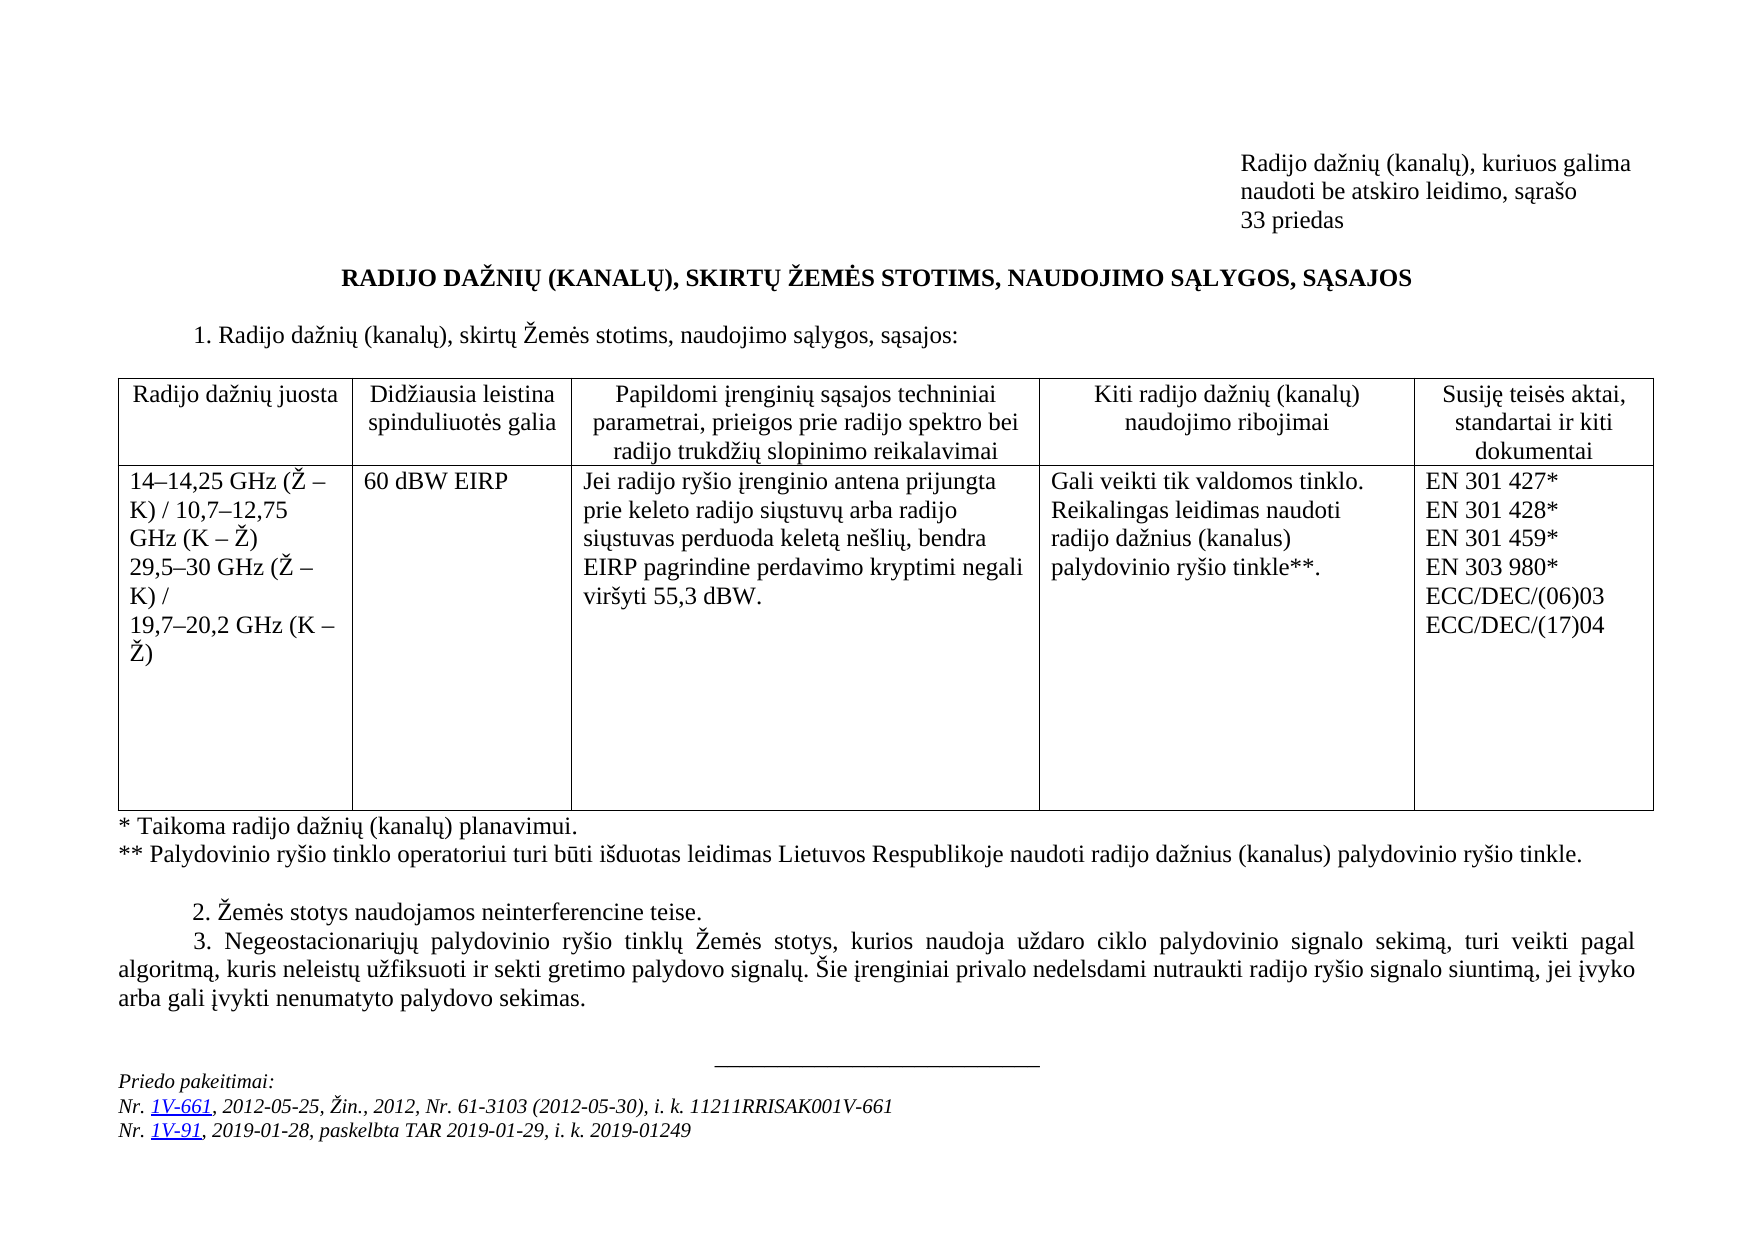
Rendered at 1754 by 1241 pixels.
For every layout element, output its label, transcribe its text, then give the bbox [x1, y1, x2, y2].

table_cell 14–14,25 GHz (Ž – K) / 10,7–12,75 GHz (K – Ž) 29,5–30 GHz (Ž – K) / 19,7–20,2 GHz (K – Ž) [119, 466, 352, 810]
table_cell 60 dBW EIRP [353, 466, 571, 810]
table_header Papildomi įrenginių sąsajos techniniai parametrai, prieigos prie radijo spektro bei radijo trukdžių slopinimo reikalavimai [572, 379, 1039, 465]
text Radijo dažnių (kanalų), kuriuos galima [118, 148, 1636, 176]
table_header Didžiausia leistina spinduliuotės galia [353, 379, 571, 465]
table_header Kiti radijo dažnių (kanalų) naudojimo ribojimai [1040, 379, 1414, 465]
text ** Palydovinio ryšio tinklo operatoriui turi būti išduotas leidimas Lietuvos Respublikoje naudoti radijo dažnius (kanalus) palydovinio ryšio tinkle. [118, 839, 1636, 868]
text Nr. 1V-661, 2012-05-25, Žin., 2012, Nr. 61-3103 (2012-05-30), i. k. 11211RRISAK001V-661 [118, 1093, 1636, 1118]
text Priedo pakeitimai: [118, 1069, 1636, 1093]
text 3. Negeostacionariųjų palydovinio ryšio tinklų Žemės stotys, kurios naudoja uždaro ciklo palydovinio signalo sekimą, turi veikti pagal algoritmą, kuris neleistų užfiksuoti ir sekti gretimo palydovo signalų. Šie įrenginiai privalo nedelsdami nutraukti radijo ryšio signalo siuntimą, jei įvyko arba gali įvykti nenumatyto palydovo sekimas. [118, 926, 1636, 1012]
table_header Radijo dažnių juosta [119, 379, 352, 465]
text __________________________ [118, 1041, 1636, 1069]
text * Taikoma radijo dažnių (kanalų) planavimui. [118, 811, 1636, 839]
table_cell Jei radijo ryšio įrenginio antena prijungta prie keleto radijo siųstuvų arba radijo siųstuvas perduoda keletą nešlių, bendra EIRP pagrindine perdavimo kryptimi negali viršyti 55,3 dBW. [572, 466, 1039, 810]
table_header Susiję teisės aktai, standartai ir kiti dokumentai [1415, 379, 1653, 465]
table_cell EN 301 427* EN 301 428* EN 301 459* EN 303 980* ECC/DEC/(06)03 ECC/DEC/(17)04 [1415, 466, 1653, 810]
table_cell Gali veikti tik valdomos tinklo. Reikalingas leidimas naudoti radijo dažnius (kanalus) palydovinio ryšio tinkle**. [1040, 466, 1414, 810]
text Nr. 1V-91, 2019-01-28, paskelbta TAR 2019-01-29, i. k. 2019-01249 [118, 1118, 1636, 1142]
text RADIJO DAŽNIŲ (KANALŲ), SKIRTŲ ŽEMĖS STOTIMS, NAUDOJIMO SĄLYGOS, SĄSAJOS [118, 263, 1636, 291]
text 33 priedas [118, 205, 1636, 234]
text 1. Radijo dažnių (kanalų), skirtų Žemės stotims, naudojimo sąlygos, sąsajos: [118, 320, 1636, 349]
text 2. Žemės stotys naudojamos neinterferencine teise. [118, 897, 1636, 926]
text naudoti be atskiro leidimo, sąrašo [118, 176, 1636, 205]
